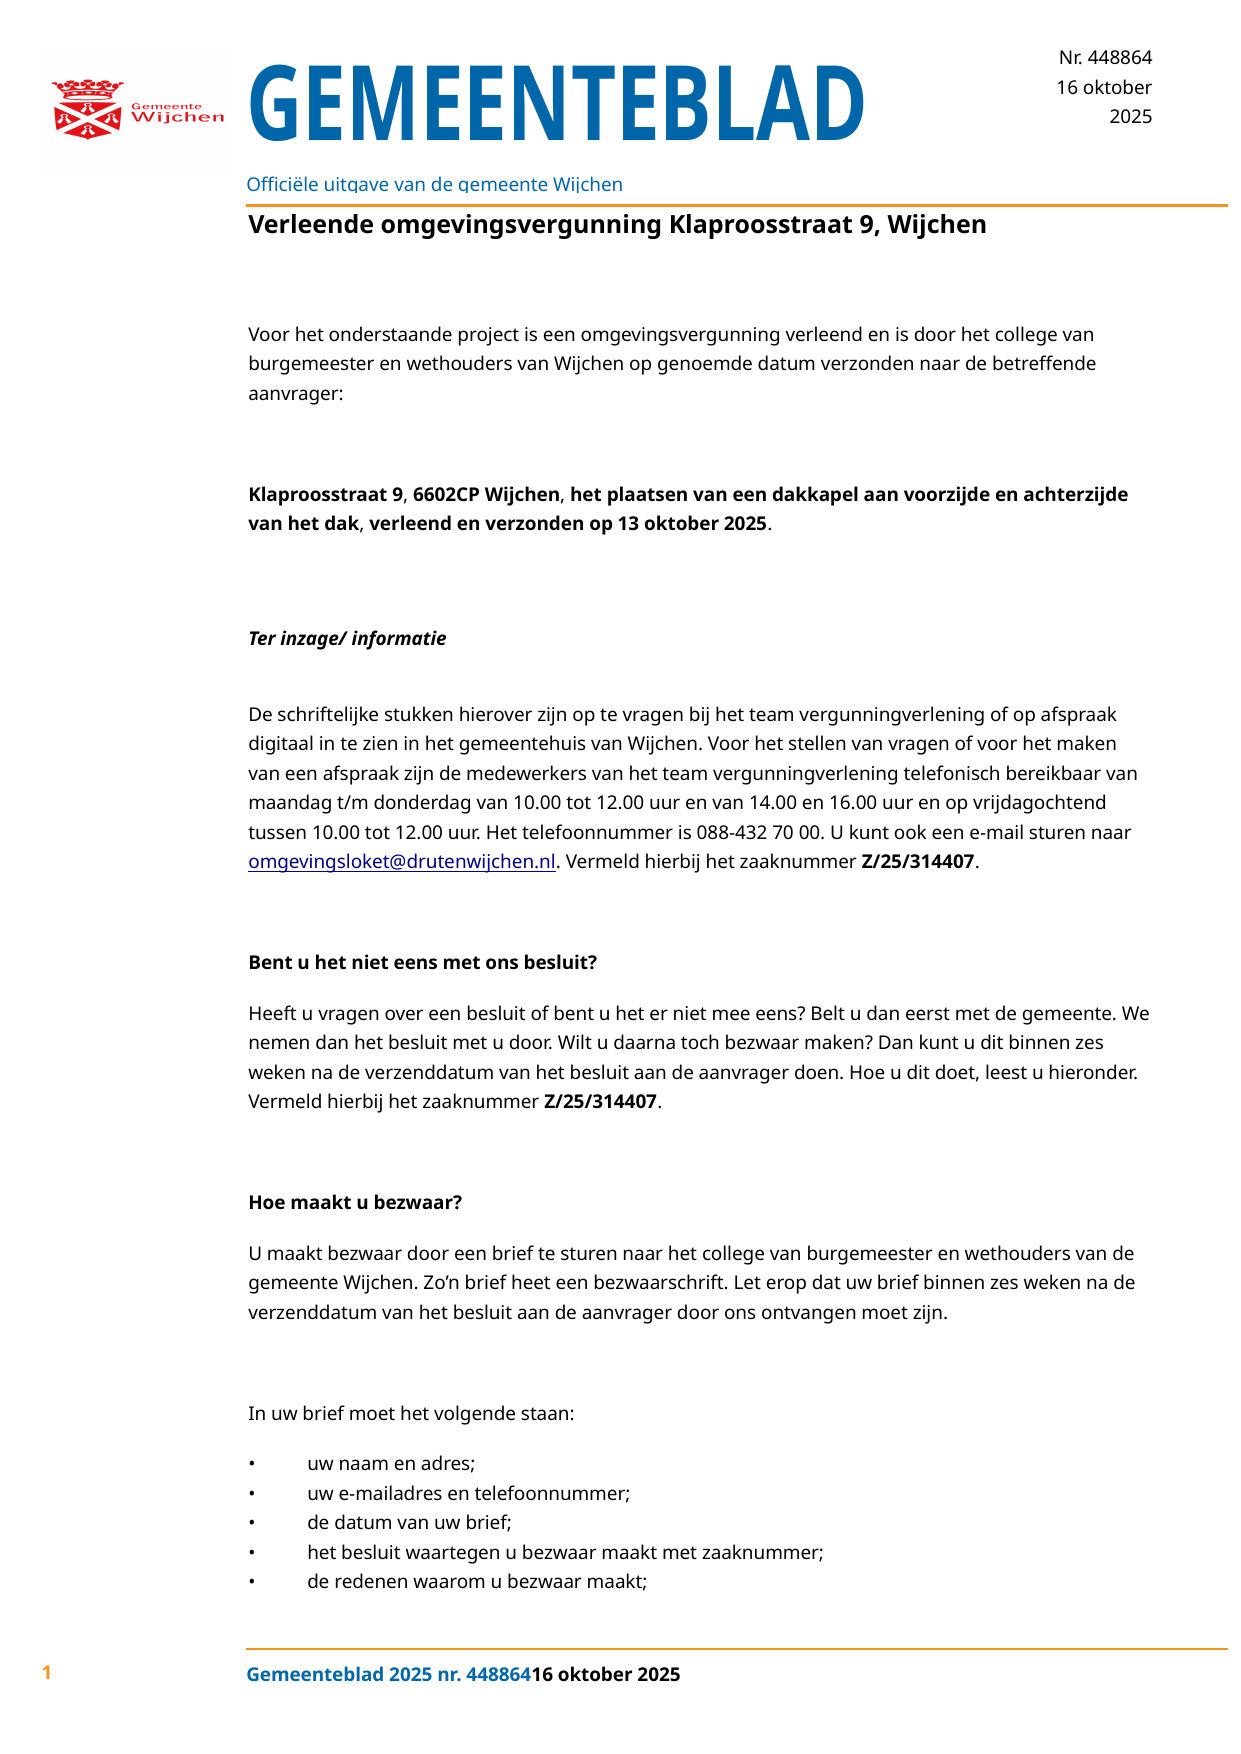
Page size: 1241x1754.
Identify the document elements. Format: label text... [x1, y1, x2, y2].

text Klaproosstraat 9, 6602CP Wijchen, het plaatsen van een dakkapel aan voorzijde en achterzijde van het dak, verleend en verzonden op 13 oktober 2025. [248, 481, 1152, 536]
text Ter inzage/ informatie [248, 625, 1152, 650]
text Verleende omgevingsvergunning Klaproosstraat 9, Wijchen [248, 207, 1152, 241]
list uw naam en adres; [248, 1450, 1152, 1476]
text Heeft u vragen over een besluit of bent u het er niet mee eens? Belt u dan eerst met de gemeente. We nemen dan het besluit met u door. Wilt u daarna toch bezwaar maken? Dan kunt u dit binnen zes weken na de verzenddatum van het besluit aan de aanvrager doen. Hoe u dit doet, leest u hieronder. Vermeld hierbij het zaaknummer Z/25/314407. [248, 1000, 1152, 1114]
list de redenen waarom u bezwaar maakt; [248, 1569, 1152, 1594]
text U maakt bezwaar door een brief te sturen naar het college van burgemeester en wethouders van de gemeente Wijchen. Zo’n brief heet een bezwaarschrift. Let erop dat uw brief binnen zes weken na de verzenddatum van het besluit aan de aanvrager door ons ontvangen moet zijn. [248, 1240, 1152, 1325]
list de datum van uw brief; [248, 1509, 1152, 1535]
text In uw brief moet het volgende staan: [248, 1400, 1152, 1426]
list uw e-mailadres en telefoonnummer; [248, 1480, 1152, 1506]
list het besluit waartegen u bezwaar maakt met zaaknummer; [248, 1539, 1152, 1565]
text Voor het onderstaande project is een omgevingsvergunning verleend en is door het college van burgemeester en wethouders van Wijchen op genoemde datum verzonden naar de betreffende aanvrager: [248, 321, 1152, 406]
text De schriftelijke stukken hierover zijn op te vragen bij het team vergunningverlening of op afspraak digitaal in te zien in het gemeentehuis van Wijchen. Voor het stellen van vragen of voor het maken van een afspraak zijn de medewerkers van het team vergunningverlening telefonisch bereikbaar van maandag t/m donderdag van 10.00 tot 12.00 uur en van 14.00 en 16.00 uur en op vrijdagochtend tussen 10.00 tot 12.00 uur. Het telefoonnummer is 088-432 70 00. U kunt ook een e-mail sturen naar omgevingsloket@drutenwijchen.nl. Vermeld hierbij het zaaknummer Z/25/314407. [248, 701, 1152, 874]
picture [41, 47, 231, 172]
text Hoe maakt u bezwaar? [248, 1189, 1152, 1215]
text Bent u het niet eens met ons besluit? [248, 949, 1152, 975]
